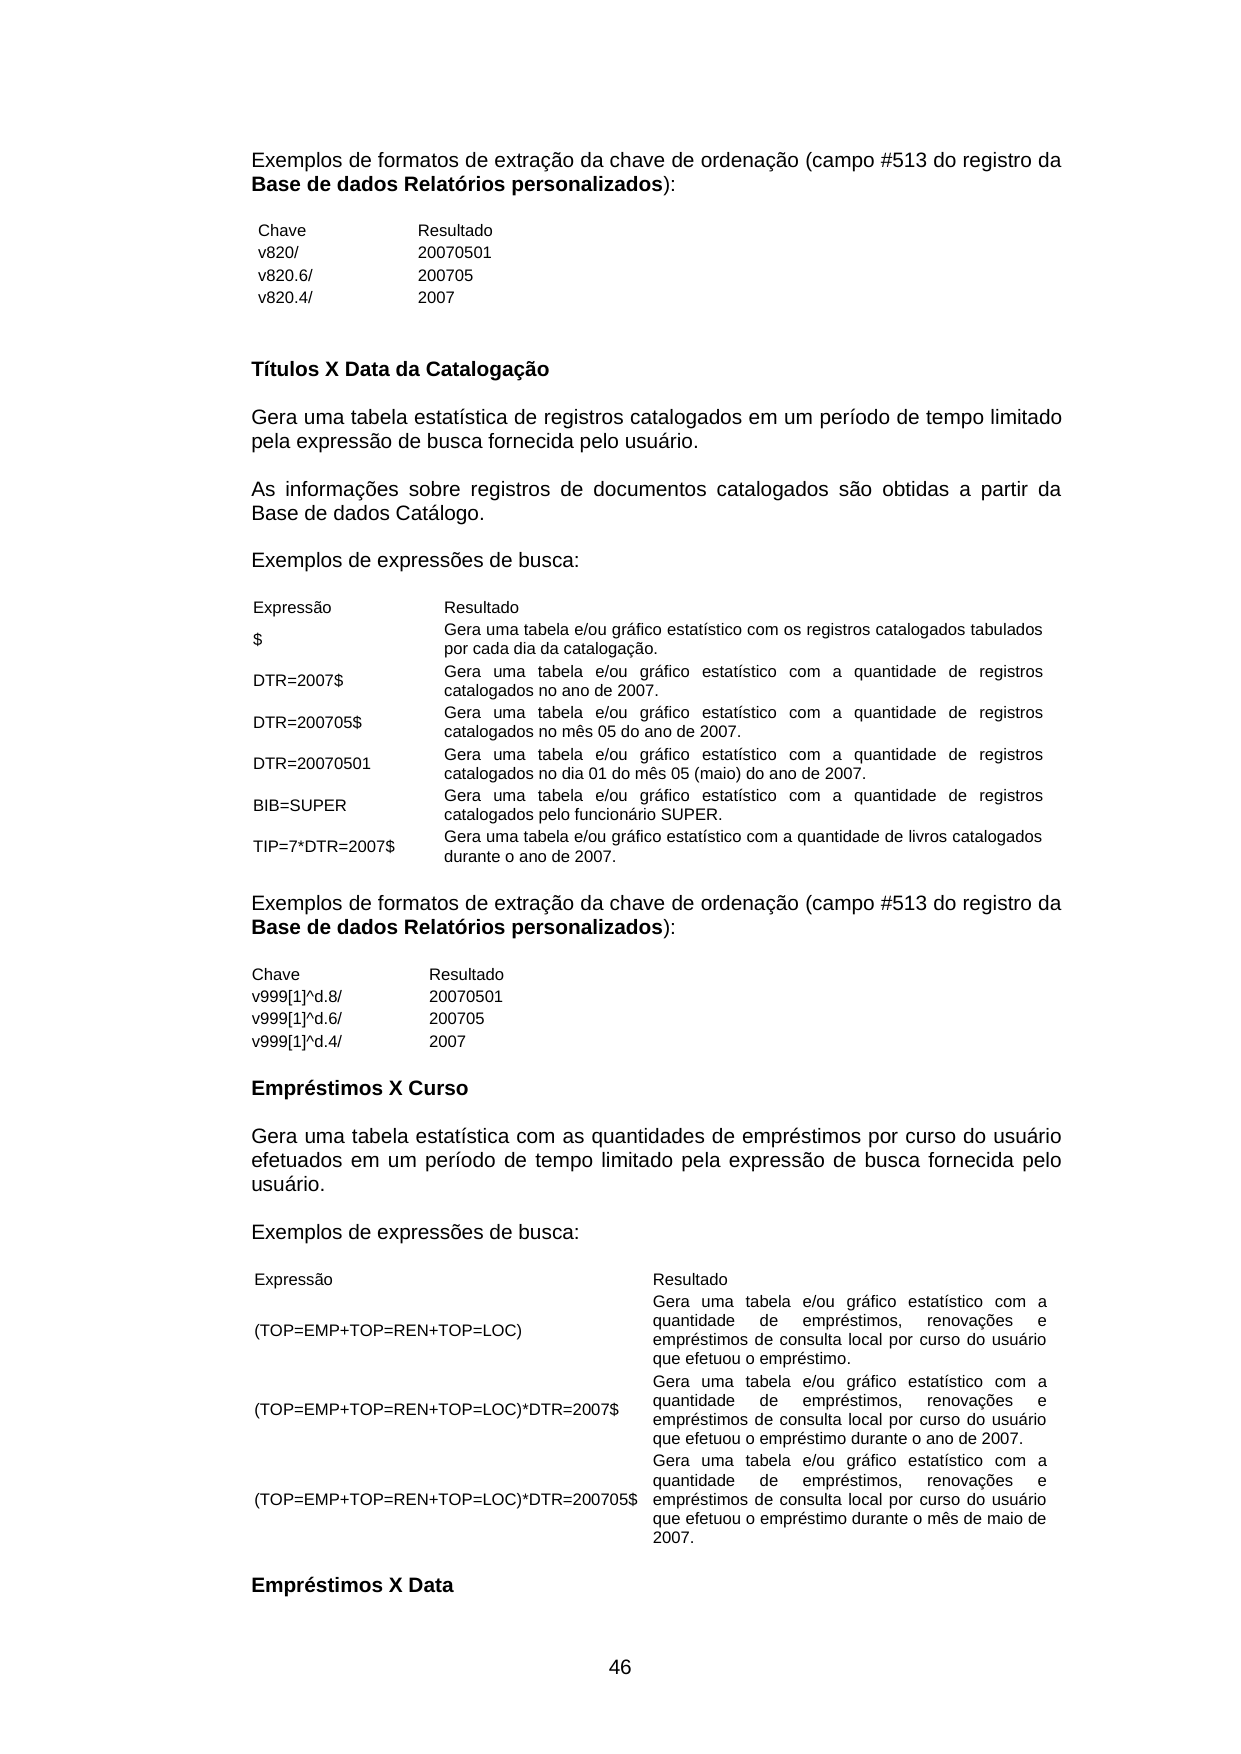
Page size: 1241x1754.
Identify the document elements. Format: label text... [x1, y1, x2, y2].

table_cell v820/ [256, 242, 416, 264]
text Empréstimos X Curso [251, 1076, 1063, 1100]
table_header Expressão [253, 1268, 651, 1290]
table_cell v999[1]^d.8/ [250, 985, 427, 1008]
text Títulos X Data da Catalogação [251, 357, 1063, 381]
text Exemplos de formatos de extração da chave de ordenação (campo #513 do registro da Base de dados Relatórios personalizados): [251, 148, 1063, 196]
table_cell 2007 [428, 1030, 559, 1052]
table_cell Gera uma tabela e/ou gráfico estatístico com a quantidade de empréstimos, renovações e empréstimos de consulta local por curso do usuário que efetuou o empréstimo durante o ano de 2007. [651, 1370, 1049, 1450]
table_header Chave [250, 963, 427, 985]
table_cell 20070501 [428, 985, 559, 1008]
table_cell 20070501 [416, 242, 590, 264]
table_header Resultado [651, 1268, 1049, 1290]
table_cell Gera uma tabela e/ou gráfico estatístico com a quantidade de registros catalogados no ano de 2007. [443, 660, 1045, 701]
table_cell Gera uma tabela e/ou gráfico estatístico com os registros catalogados tabulados por cada dia da catalogação. [443, 619, 1045, 660]
table_cell Gera uma tabela e/ou gráfico estatístico com a quantidade de registros catalogados no mês 05 do ano de 2007. [443, 701, 1045, 743]
table_cell (TOP=EMP+TOP=REN+TOP=LOC)*DTR=2007$ [253, 1370, 651, 1450]
table_cell (TOP=EMP+TOP=REN+TOP=LOC) [253, 1290, 651, 1370]
table_cell Gera uma tabela e/ou gráfico estatístico com a quantidade de empréstimos, renovações e empréstimos de consulta local por curso do usuário que efetuou o empréstimo durante o mês de maio de 2007. [651, 1450, 1049, 1549]
table_cell (TOP=EMP+TOP=REN+TOP=LOC)*DTR=200705$ [253, 1450, 651, 1549]
table_cell 2007 [416, 286, 590, 309]
table_header Resultado [428, 963, 559, 985]
table_cell v999[1]^d.6/ [250, 1008, 427, 1030]
table_cell Gera uma tabela e/ou gráfico estatístico com a quantidade de registros catalogados pelo funcionário SUPER. [443, 784, 1045, 826]
table_cell $ [251, 619, 442, 660]
text Exemplos de expressões de busca: [251, 548, 1063, 572]
table_cell DTR=2007$ [251, 660, 442, 701]
table_header Resultado [443, 596, 1045, 618]
text Exemplos de formatos de extração da chave de ordenação (campo #513 do registro da Base de dados Relatórios personalizados): [251, 891, 1063, 939]
table_cell TIP=7*DTR=2007$ [251, 826, 442, 867]
table_cell v999[1]^d.4/ [250, 1030, 427, 1052]
table_cell Gera uma tabela e/ou gráfico estatístico com a quantidade de registros catalogados no dia 01 do mês 05 (maio) do ano de 2007. [443, 743, 1045, 784]
table_cell 200705 [416, 264, 590, 286]
table_cell Gera uma tabela e/ou gráfico estatístico com a quantidade de empréstimos, renovações e empréstimos de consulta local por curso do usuário que efetuou o empréstimo. [651, 1290, 1049, 1370]
table_cell v820.6/ [256, 264, 416, 286]
text As informações sobre registros de documentos catalogados são obtidas a partir da Base de dados Catálogo. [251, 476, 1063, 524]
text Empréstimos X Data [251, 1573, 1063, 1597]
table_cell DTR=20070501 [251, 743, 442, 784]
table_cell DTR=200705$ [251, 701, 442, 743]
table_cell v820.4/ [256, 286, 416, 309]
text Exemplos de expressões de busca: [251, 1220, 1063, 1244]
table_header Chave [256, 220, 416, 242]
table_header Expressão [251, 596, 442, 618]
text Gera uma tabela estatística de registros catalogados em um período de tempo limitado pela expressão de busca fornecida pelo usuário. [251, 404, 1063, 452]
table_header Resultado [416, 220, 590, 242]
table_cell 200705 [428, 1008, 559, 1030]
table_cell Gera uma tabela e/ou gráfico estatístico com a quantidade de livros catalogados durante o ano de 2007. [443, 826, 1045, 867]
table_cell BIB=SUPER [251, 784, 442, 826]
text Gera uma tabela estatística com as quantidades de empréstimos por curso do usuário efetuados em um período de tempo limitado pela expressão de busca fornecida pelo usuário. [251, 1124, 1063, 1196]
